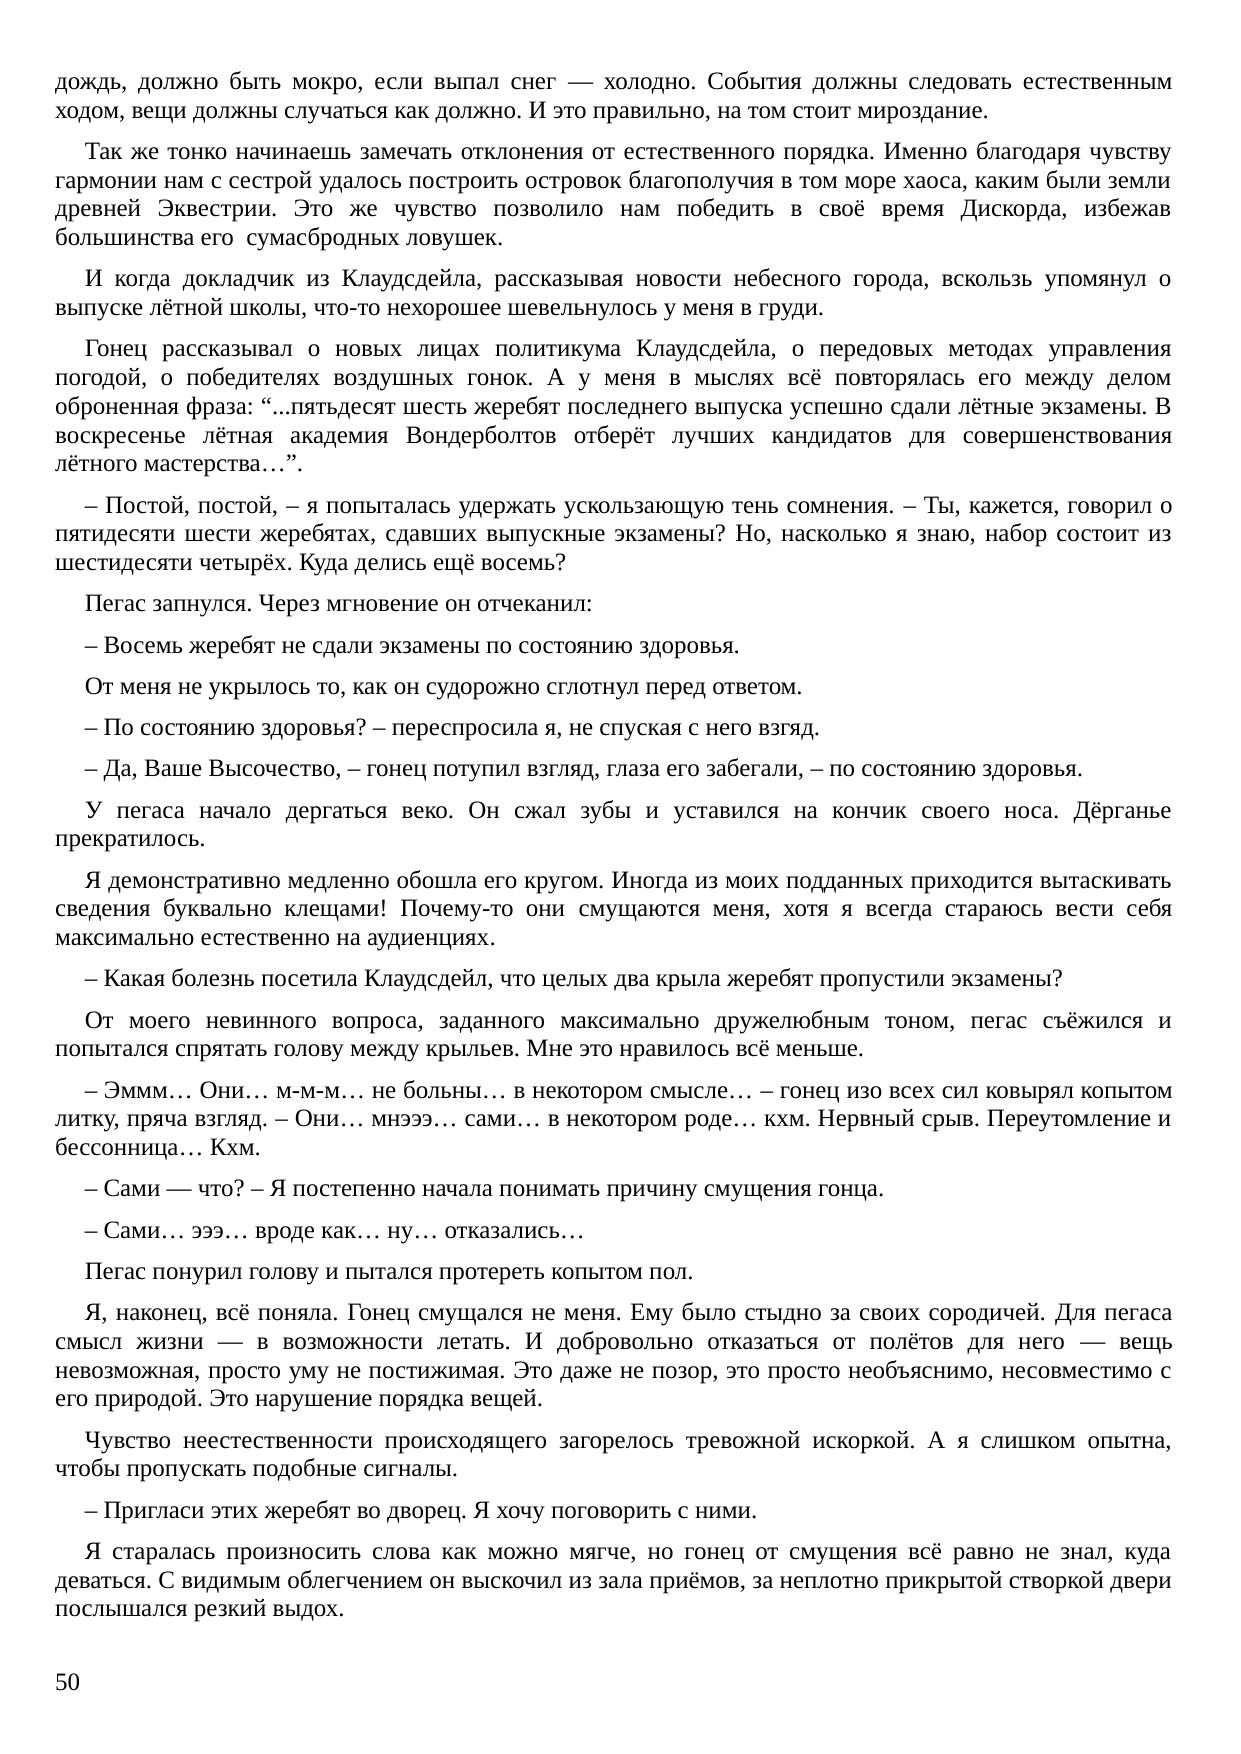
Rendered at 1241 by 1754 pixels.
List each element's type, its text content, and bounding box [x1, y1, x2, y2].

text От моего невинного вопроса, заданного максимально дружелюбным тоном, пегас съёжился и попытался спрятать голову между крыльев. Мне это нравилось всё меньше. [55, 1005, 1173, 1062]
text – Какая болезнь посетила Клаудсдейл, что целых два крыла жеребят пропустили экзамены? [55, 963, 1173, 992]
text – Сами… эээ… вроде как… ну… отказались… [55, 1215, 1173, 1243]
text Пегас понурил голову и пытался протереть копытом пол. [55, 1256, 1173, 1285]
text Я, наконец, всё поняла. Гонец смущался не меня. Ему было стыдно за своих сородичей. Для пегаса смысл жизни — в возможности летать. И добровольно отказаться от полётов для него — вещь невозможная, просто уму не постижимая. Это даже не позор, это просто необъяснимо, несовместимо с его природой. Это нарушение порядка вещей. [55, 1297, 1173, 1412]
text – Постой, постой, – я попыталась удержать ускользающую тень сомнения. – Ты, кажется, говорил о пятидесяти шести жеребятах, сдавших выпускные экзамены? Но, насколько я знаю, набор состоит из шестидесяти четырёх. Куда делись ещё восемь? [55, 490, 1173, 576]
text От меня не укрылось то, как он судорожно сглотнул перед ответом. [55, 671, 1173, 700]
text Я старалась произносить слова как можно мягче, но гонец от смущения всё равно не знал, куда деваться. С видимым облегчением он выскочил из зала приёмов, за неплотно прикрытой створкой двери послышался резкий выдох. [55, 1536, 1173, 1622]
text – Восемь жеребят не сдали экзамены по состоянию здоровья. [55, 630, 1173, 658]
text – Пригласи этих жеребят во дворец. Я хочу поговорить с ними. [55, 1495, 1173, 1523]
text – Да, Ваше Высочество, – гонец потупил взгляд, глаза его забегали, – по состоянию здоровья. [55, 753, 1173, 782]
text дождь, должно быть мокро, если выпал снег — холодно. События должны следовать естественным ходом, вещи должны случаться как должно. И это правильно, на том стоит мироздание. [55, 66, 1173, 123]
text Пегас запнулся. Через мгновение он отчеканил: [55, 588, 1173, 617]
text – По состоянию здоровья? – переспросила я, не спуская с него взгяд. [55, 712, 1173, 741]
text Так же тонко начинаешь замечать отклонения от естественного порядка. Именно благодаря чувству гармонии нам с сестрой удалось построить островок благополучия в том море хаоса, каким были земли древней Эквестрии. Это же чувство позволило нам победить в своё время Дискорда, избежав большинства его сумасбродных ловушек. [55, 136, 1173, 251]
text Чувство неестественности происходящего загорелось тревожной искоркой. А я слишком опытна, чтобы пропускать подобные сигналы. [55, 1425, 1173, 1482]
text И когда докладчик из Клаудсдейла, рассказывая новости небесного города, вскользь упомянул о выпуске лётной школы, что-то нехорошее шевельнулось у меня в груди. [55, 263, 1173, 321]
text Я демонстративно медленно обошла его кругом. Иногда из моих подданных приходится вытаскивать сведения буквально клещами! Почему-то они смущаются меня, хотя я всегда стараюсь вести себя максимально естественно на аудиенциях. [55, 865, 1173, 951]
text – Эммм… Они… м-м-м… не больны… в некотором смысле… – гонец изо всех сил ковырял копытом литку, пряча взгляд. – Они… мнэээ… сами… в некотором роде… кхм. Нервный срыв. Переутомление и бессонница… Кхм. [55, 1075, 1173, 1161]
text Гонец рассказывал о новых лицах политикума Клаудсдейла, о передовых методах управления погодой, о победителях воздушных гонок. А у меня в мыслях всё повторялась его между делом оброненная фраза: “...пятьдесят шесть жеребят последнего выпуска успешно сдали лётные экзамены. В воскресенье лётная академия Вондерболтов отберёт лучших кандидатов для совершенствования лётного мастерства…”. [55, 333, 1173, 477]
text У пегаса начало дергаться веко. Он сжал зубы и уставился на кончик своего носа. Дёрганье прекратилось. [55, 795, 1173, 852]
text – Сами — что? – Я постепенно начала понимать причину смущения гонца. [55, 1173, 1173, 1202]
